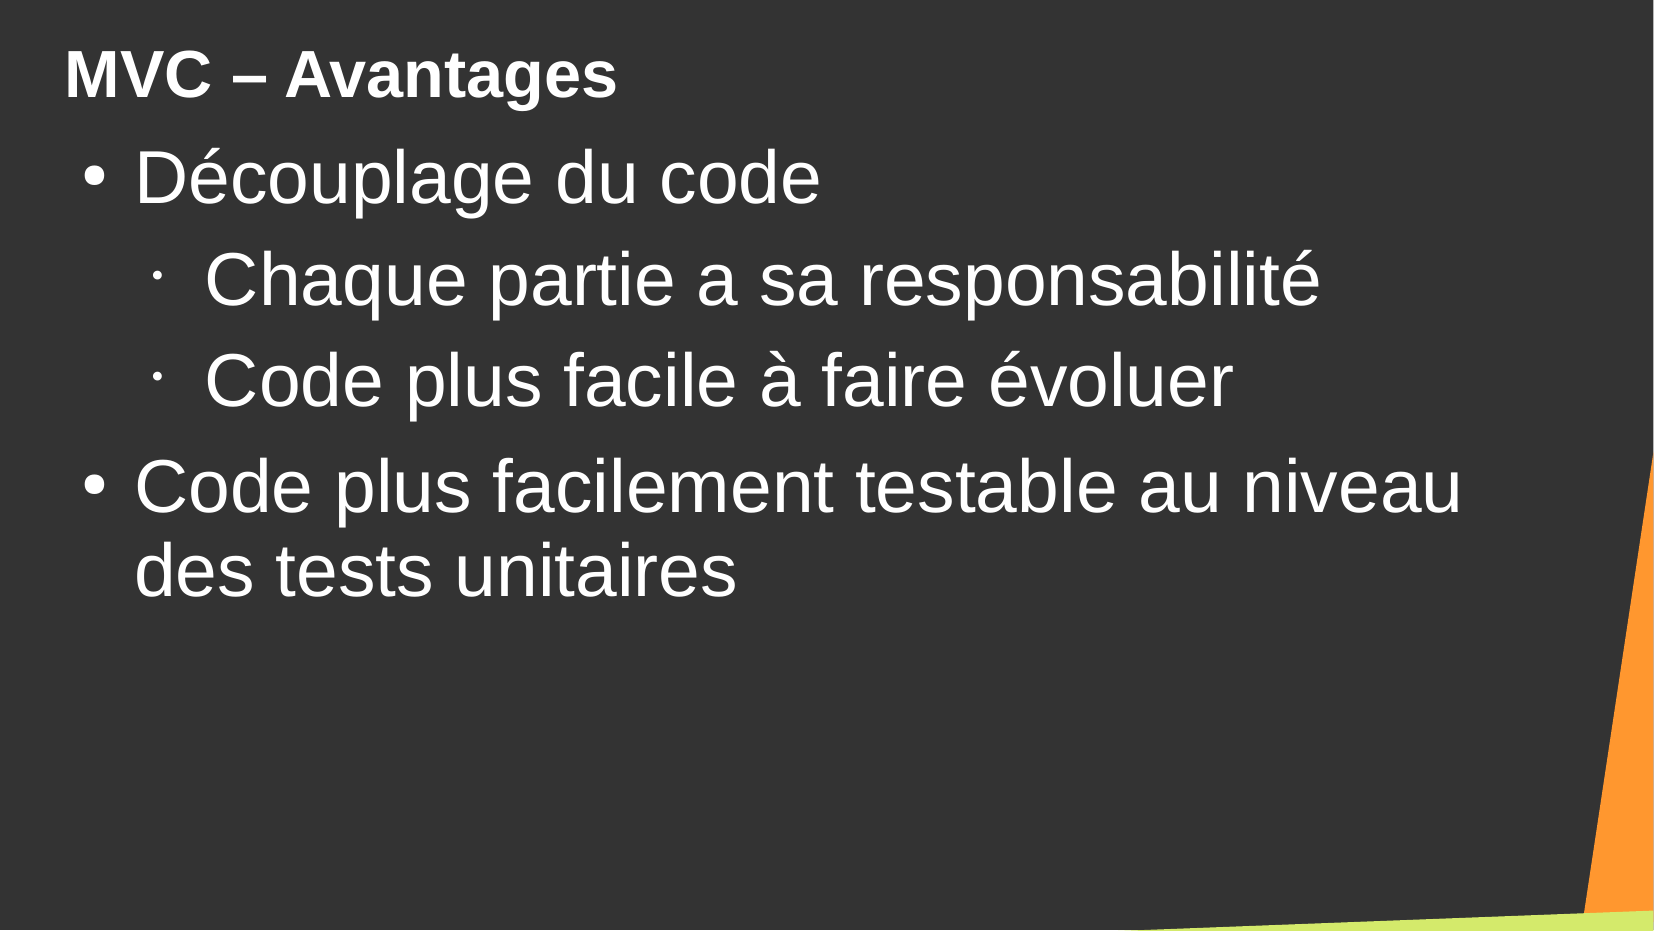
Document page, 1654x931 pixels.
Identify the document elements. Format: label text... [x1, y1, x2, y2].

list Découplage du code Chaque partie a sa responsabilité Code plus facile à faire évoluer Code plus facilement testable au niveau des tests unitaires [63, 135, 1542, 851]
text_box [1118, 448, 1654, 931]
title MVC – Avantages [64, 37, 1388, 115]
